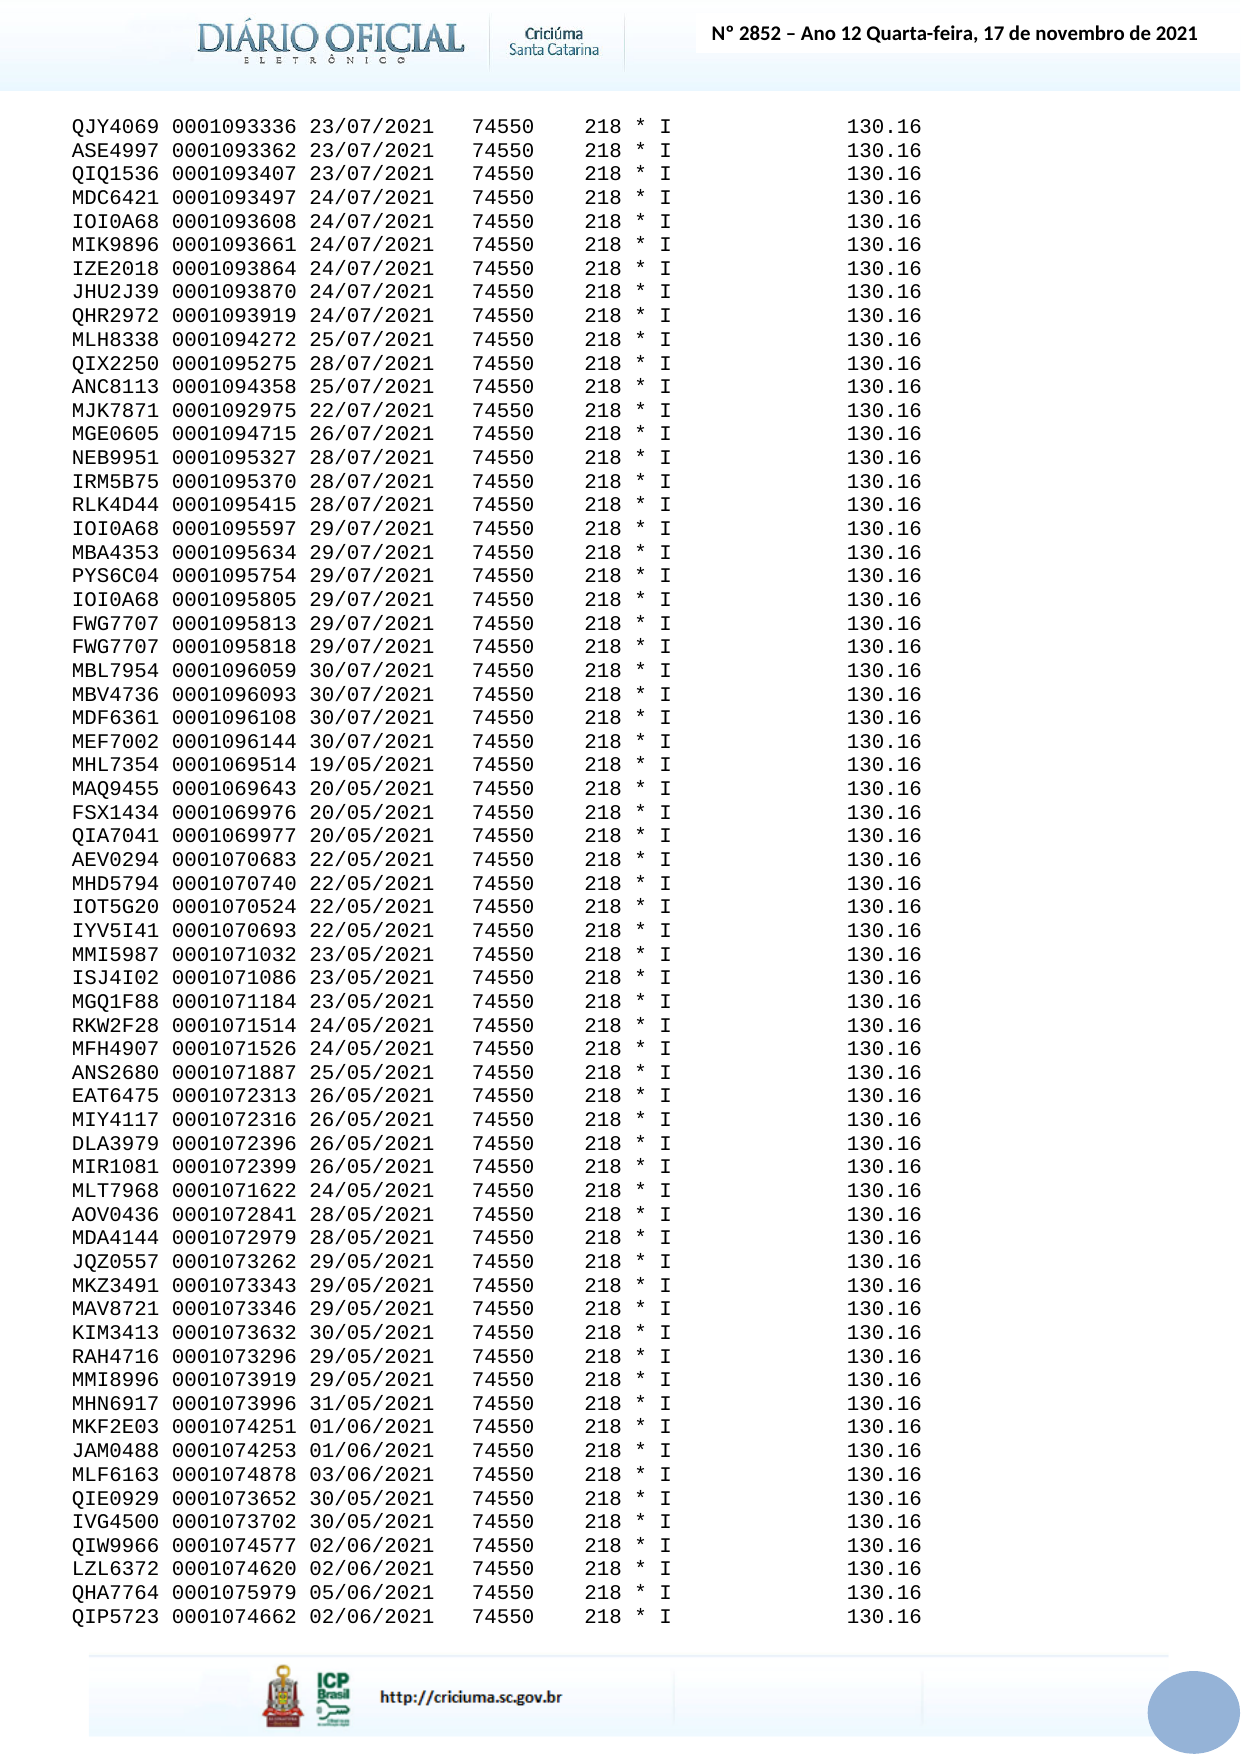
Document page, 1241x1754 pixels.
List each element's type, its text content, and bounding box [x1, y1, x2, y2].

text MHN6917 0001073996 31/05/2021 74550 218 * I 130.16 [59, 1393, 1181, 1417]
text KIM3413 0001073632 30/05/2021 74550 218 * I 130.16 [59, 1322, 1181, 1346]
text MKF2E03 0001074251 01/06/2021 74550 218 * I 130.16 [59, 1417, 1181, 1440]
text MGQ1F88 0001071184 23/05/2021 74550 218 * I 130.16 [59, 991, 1181, 1014]
text QJY4069 0001093336 23/07/2021 74550 218 * I 130.16 [59, 116, 1181, 140]
text ANC8113 0001094358 25/07/2021 74550 218 * I 130.16 [59, 376, 1181, 400]
text QIP5723 0001074662 02/06/2021 74550 218 * I 130.16 [59, 1606, 1181, 1629]
text MFH4907 0001071526 24/05/2021 74550 218 * I 130.16 [59, 1038, 1181, 1062]
text QIA7041 0001069977 20/05/2021 74550 218 * I 130.16 [59, 825, 1181, 849]
text DLA3979 0001072396 26/05/2021 74550 218 * I 130.16 [59, 1133, 1181, 1156]
text MAV8721 0001073346 29/05/2021 74550 218 * I 130.16 [59, 1298, 1181, 1322]
text MDC6421 0001093497 24/07/2021 74550 218 * I 130.16 [59, 187, 1181, 211]
text FWG7707 0001095818 29/07/2021 74550 218 * I 130.16 [59, 636, 1181, 660]
text JHU2J39 0001093870 24/07/2021 74550 218 * I 130.16 [59, 282, 1181, 305]
text QHR2972 0001093919 24/07/2021 74550 218 * I 130.16 [59, 305, 1181, 329]
text LZL6372 0001074620 02/06/2021 74550 218 * I 130.16 [59, 1558, 1181, 1582]
text IYV5I41 0001070693 22/05/2021 74550 218 * I 130.16 [59, 920, 1181, 944]
text MIK9896 0001093661 24/07/2021 74550 218 * I 130.16 [59, 234, 1181, 258]
text MLH8338 0001094272 25/07/2021 74550 218 * I 130.16 [59, 329, 1181, 352]
text JAM0488 0001074253 01/06/2021 74550 218 * I 130.16 [59, 1440, 1181, 1464]
text IOT5G20 0001070524 22/05/2021 74550 218 * I 130.16 [59, 896, 1181, 920]
text EAT6475 0001072313 26/05/2021 74550 218 * I 130.16 [59, 1086, 1181, 1109]
text ANS2680 0001071887 25/05/2021 74550 218 * I 130.16 [59, 1062, 1181, 1086]
text RKW2F28 0001071514 24/05/2021 74550 218 * I 130.16 [59, 1014, 1181, 1038]
text FSX1434 0001069976 20/05/2021 74550 218 * I 130.16 [59, 802, 1181, 825]
text QIW9966 0001074577 02/06/2021 74550 218 * I 130.16 [59, 1535, 1181, 1558]
text QHA7764 0001075979 05/06/2021 74550 218 * I 130.16 [59, 1582, 1181, 1606]
text MLF6163 0001074878 03/06/2021 74550 218 * I 130.16 [59, 1464, 1181, 1487]
text IVG4500 0001073702 30/05/2021 74550 218 * I 130.16 [59, 1511, 1181, 1535]
text MDF6361 0001096108 30/07/2021 74550 218 * I 130.16 [59, 707, 1181, 731]
text MKZ3491 0001073343 29/05/2021 74550 218 * I 130.16 [59, 1275, 1181, 1298]
text NEB9951 0001095327 28/07/2021 74550 218 * I 130.16 [59, 447, 1181, 471]
text IRM5B75 0001095370 28/07/2021 74550 218 * I 130.16 [59, 471, 1181, 494]
text IOI0A68 0001093608 24/07/2021 74550 218 * I 130.16 [59, 211, 1181, 234]
text MBV4736 0001096093 30/07/2021 74550 218 * I 130.16 [59, 683, 1181, 707]
text MGE0605 0001094715 26/07/2021 74550 218 * I 130.16 [59, 423, 1181, 447]
text MMI8996 0001073919 29/05/2021 74550 218 * I 130.16 [59, 1369, 1181, 1393]
text IZE2018 0001093864 24/07/2021 74550 218 * I 130.16 [59, 258, 1181, 282]
text IOI0A68 0001095597 29/07/2021 74550 218 * I 130.16 [59, 518, 1181, 542]
text MAQ9455 0001069643 20/05/2021 74550 218 * I 130.16 [59, 778, 1181, 802]
text JQZ0557 0001073262 29/05/2021 74550 218 * I 130.16 [59, 1251, 1181, 1275]
text MHL7354 0001069514 19/05/2021 74550 218 * I 130.16 [59, 754, 1181, 778]
text ASE4997 0001093362 23/07/2021 74550 218 * I 130.16 [59, 140, 1181, 163]
text QIX2250 0001095275 28/07/2021 74550 218 * I 130.16 [59, 352, 1181, 376]
text MBL7954 0001096059 30/07/2021 74550 218 * I 130.16 [59, 660, 1181, 683]
text MBA4353 0001095634 29/07/2021 74550 218 * I 130.16 [59, 542, 1181, 565]
text MEF7002 0001096144 30/07/2021 74550 218 * I 130.16 [59, 731, 1181, 754]
text MHD5794 0001070740 22/05/2021 74550 218 * I 130.16 [59, 873, 1181, 896]
text AOV0436 0001072841 28/05/2021 74550 218 * I 130.16 [59, 1204, 1181, 1227]
text RLK4D44 0001095415 28/07/2021 74550 218 * I 130.16 [59, 494, 1181, 518]
text MIY4117 0001072316 26/05/2021 74550 218 * I 130.16 [59, 1109, 1181, 1133]
text MLT7968 0001071622 24/05/2021 74550 218 * I 130.16 [59, 1180, 1181, 1204]
text PYS6C04 0001095754 29/07/2021 74550 218 * I 130.16 [59, 565, 1181, 589]
text ISJ4I02 0001071086 23/05/2021 74550 218 * I 130.16 [59, 967, 1181, 991]
text QIQ1536 0001093407 23/07/2021 74550 218 * I 130.16 [59, 163, 1181, 187]
text MDA4144 0001072979 28/05/2021 74550 218 * I 130.16 [59, 1227, 1181, 1251]
text AEV0294 0001070683 22/05/2021 74550 218 * I 130.16 [59, 849, 1181, 873]
text RAH4716 0001073296 29/05/2021 74550 218 * I 130.16 [59, 1346, 1181, 1369]
text IOI0A68 0001095805 29/07/2021 74550 218 * I 130.16 [59, 589, 1181, 613]
text FWG7707 0001095813 29/07/2021 74550 218 * I 130.16 [59, 613, 1181, 636]
text QIE0929 0001073652 30/05/2021 74550 218 * I 130.16 [59, 1487, 1181, 1511]
text MIR1081 0001072399 26/05/2021 74550 218 * I 130.16 [59, 1156, 1181, 1180]
text MJK7871 0001092975 22/07/2021 74550 218 * I 130.16 [59, 400, 1181, 423]
text MMI5987 0001071032 23/05/2021 74550 218 * I 130.16 [59, 944, 1181, 967]
